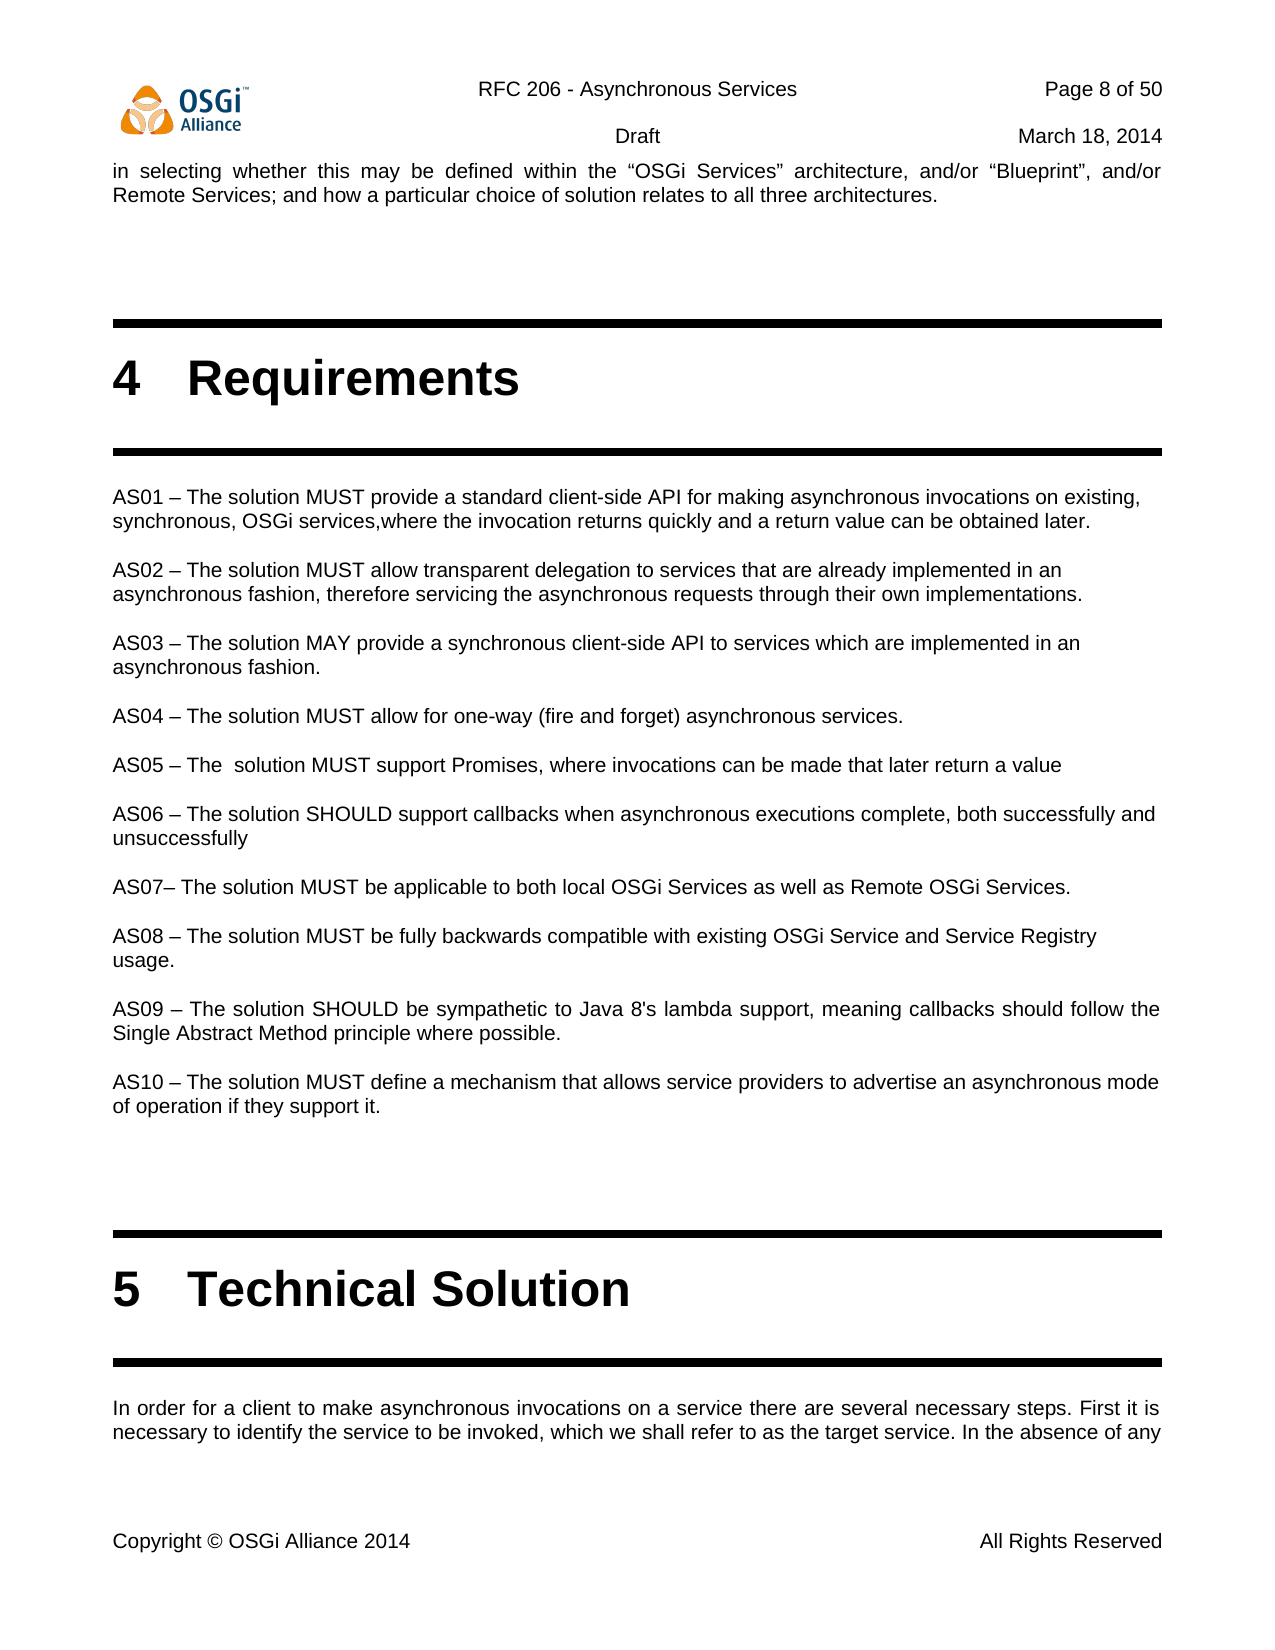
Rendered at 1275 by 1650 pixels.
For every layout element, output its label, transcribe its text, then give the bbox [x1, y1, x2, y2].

text AS10 – The solution MUST define a mechanism that allows service providers to advertise an asynchronous mode of operation if they support it. [112, 1069, 1162, 1117]
text AS01 – The solution MUST provide a standard client-side API for making asynchronous invocations on existing, synchronous, OSGi services,where the invocation returns quickly and a return value can be obtained later. [112, 485, 1162, 533]
text AS08 – The solution MUST be fully backwards compatible with existing OSGi Service and Service Registry usage. [112, 924, 1162, 972]
subtitle Technical Solution [112, 1231, 1162, 1367]
text AS04 – The solution MUST allow for one-way (fire and forget) asynchronous services. [112, 704, 1162, 728]
subtitle Requirements [112, 320, 1162, 456]
text AS09 – The solution SHOULD be sympathetic to Java 8's lambda support, meaning callbacks should follow the Single Abstract Method principle where possible. [112, 997, 1162, 1044]
text In order for a client to make asynchronous invocations on a service there are several necessary steps. First it is necessary to identify the service to be invoked, which we shall refer to as the target service. In the absence of any [112, 1396, 1162, 1444]
text AS06 – The solution SHOULD support callbacks when asynchronous executions complete, both successfully and unsuccessfully [112, 802, 1162, 850]
text AS07– The solution MUST be applicable to both local OSGi Services as well as Remote OSGi Services. [112, 875, 1162, 899]
text AS03 – The solution MAY provide a synchronous client-side API to services which are implemented in an asynchronous fashion. [112, 631, 1162, 679]
text AS05 – The solution MUST support Promises, where invocations can be made that later return a value [112, 753, 1162, 777]
text in selecting whether this may be defined within the “OSGi Services” architecture, and/or “Blueprint”, and/or Remote Services; and how a particular choice of solution relates to all three architectures. [112, 159, 1162, 207]
text AS02 – The solution MUST allow transparent delegation to services that are already implemented in an asynchronous fashion, therefore servicing the asynchronous requests through their own implementations. [112, 558, 1162, 606]
picture [113, 78, 257, 142]
